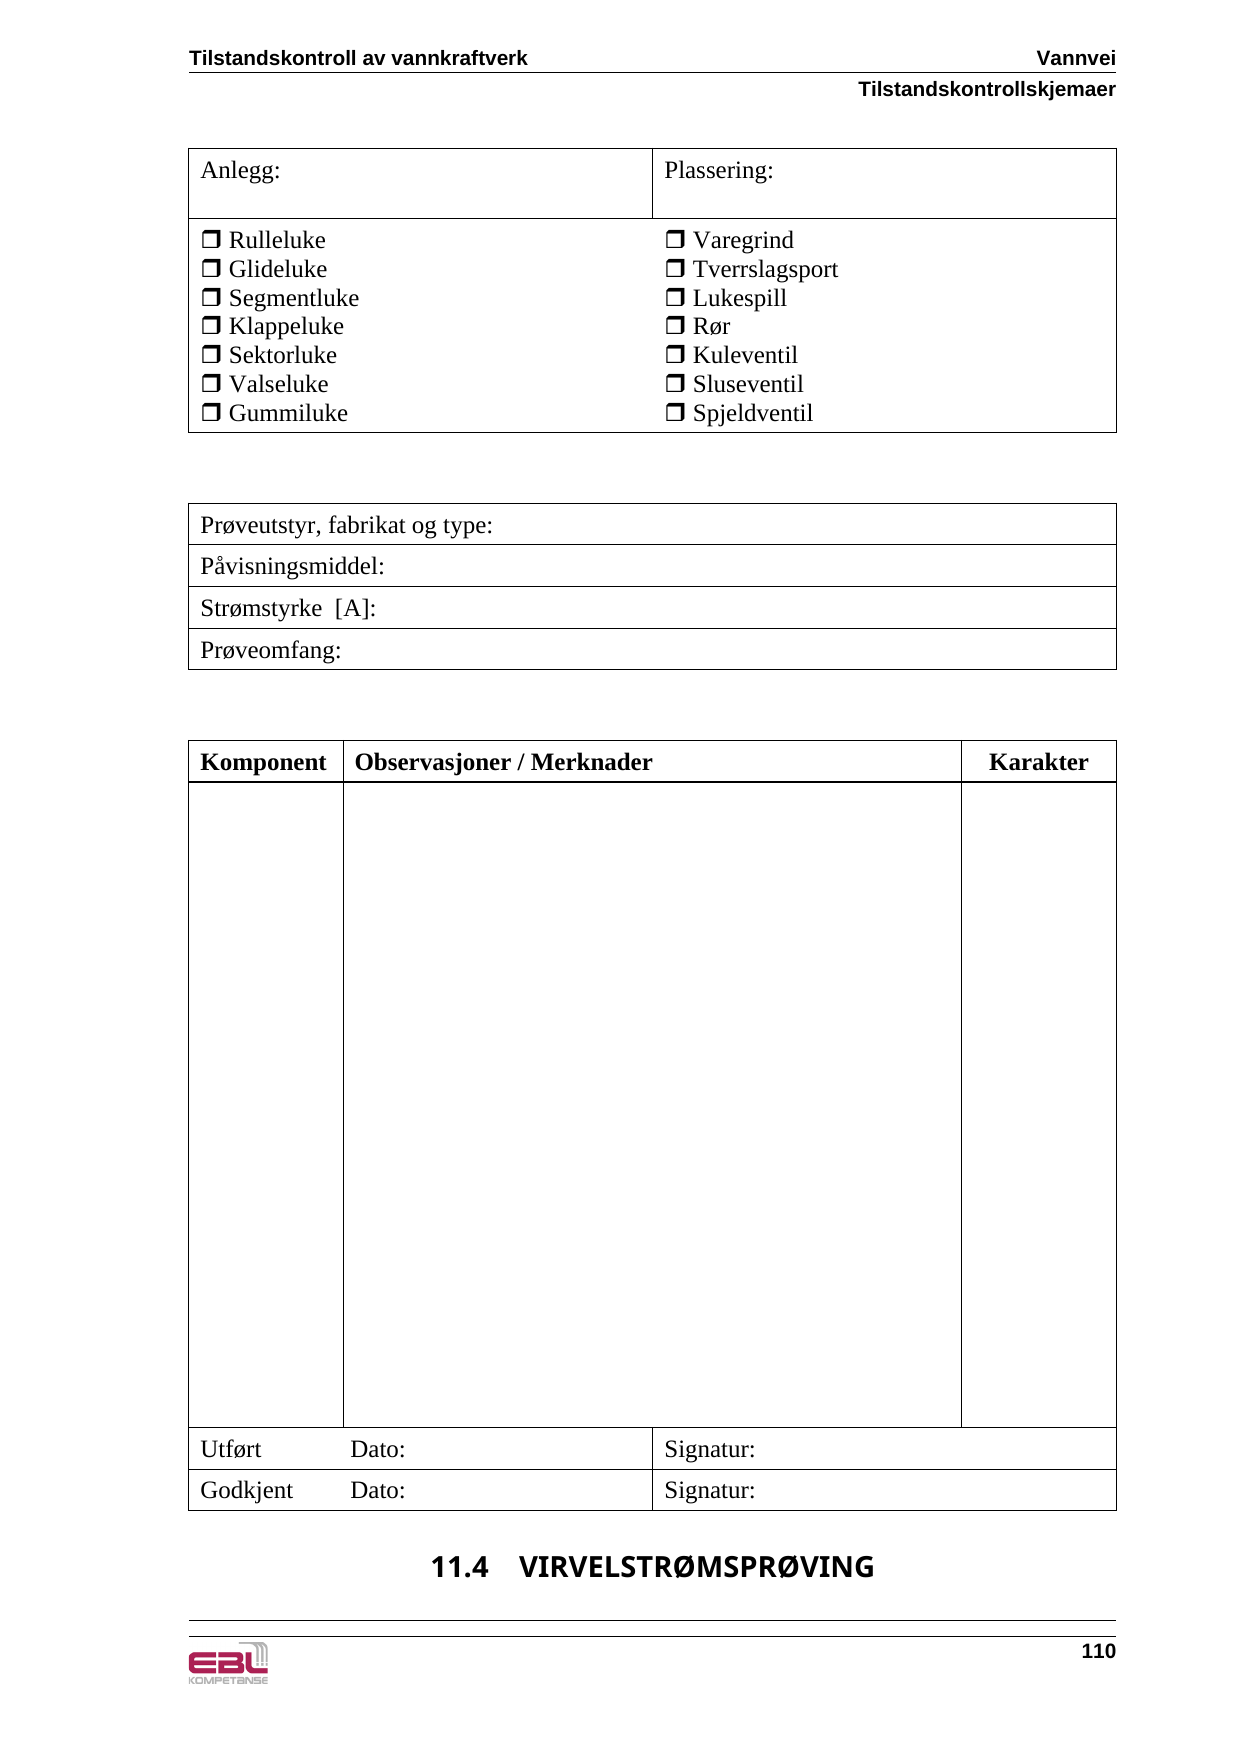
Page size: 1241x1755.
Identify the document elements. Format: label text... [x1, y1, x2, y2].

table_cell [653, 433, 1116, 503]
table_cell Påvisningsmiddel: [189, 545, 1116, 586]
table_cell [653, 670, 1116, 740]
table_cell [344, 783, 961, 1427]
table_cell Strømstyrke [A]: [189, 587, 1116, 628]
table_cell Plassering: [653, 149, 1116, 218]
table_cell Komponent [189, 741, 343, 781]
table_cell Utført Dato: [189, 1428, 652, 1468]
table_cell Prøveutstyr, fabrikat og type: [189, 504, 1116, 544]
table_cell Signatur: [653, 1428, 1116, 1468]
table_cell [189, 670, 653, 740]
table_cell [189, 783, 343, 1427]
table_cell Signatur: [653, 1470, 1116, 1510]
table_cell Anlegg: [189, 149, 652, 218]
table_cell Karakter [962, 741, 1116, 781]
table_cell Godkjent Dato: [189, 1470, 652, 1510]
table_cell [962, 783, 1116, 1427]
table_cell  Varegrind  Tverrslagsport  Lukespill  Rør  Kuleventil  Sluseventil  Spjeldventil [653, 219, 1116, 432]
table_cell Observasjoner / Merknader [344, 741, 961, 781]
table_cell [189, 433, 653, 503]
table_cell Prøveomfang: [189, 629, 1116, 669]
table_cell  Rulleluke  Glideluke  Segmentluke  Klappeluke  Sektorluke  Valseluke  Gummiluke [189, 219, 653, 432]
table_header VIRVELSTRØMSPRØVING [189, 1540, 1116, 1620]
